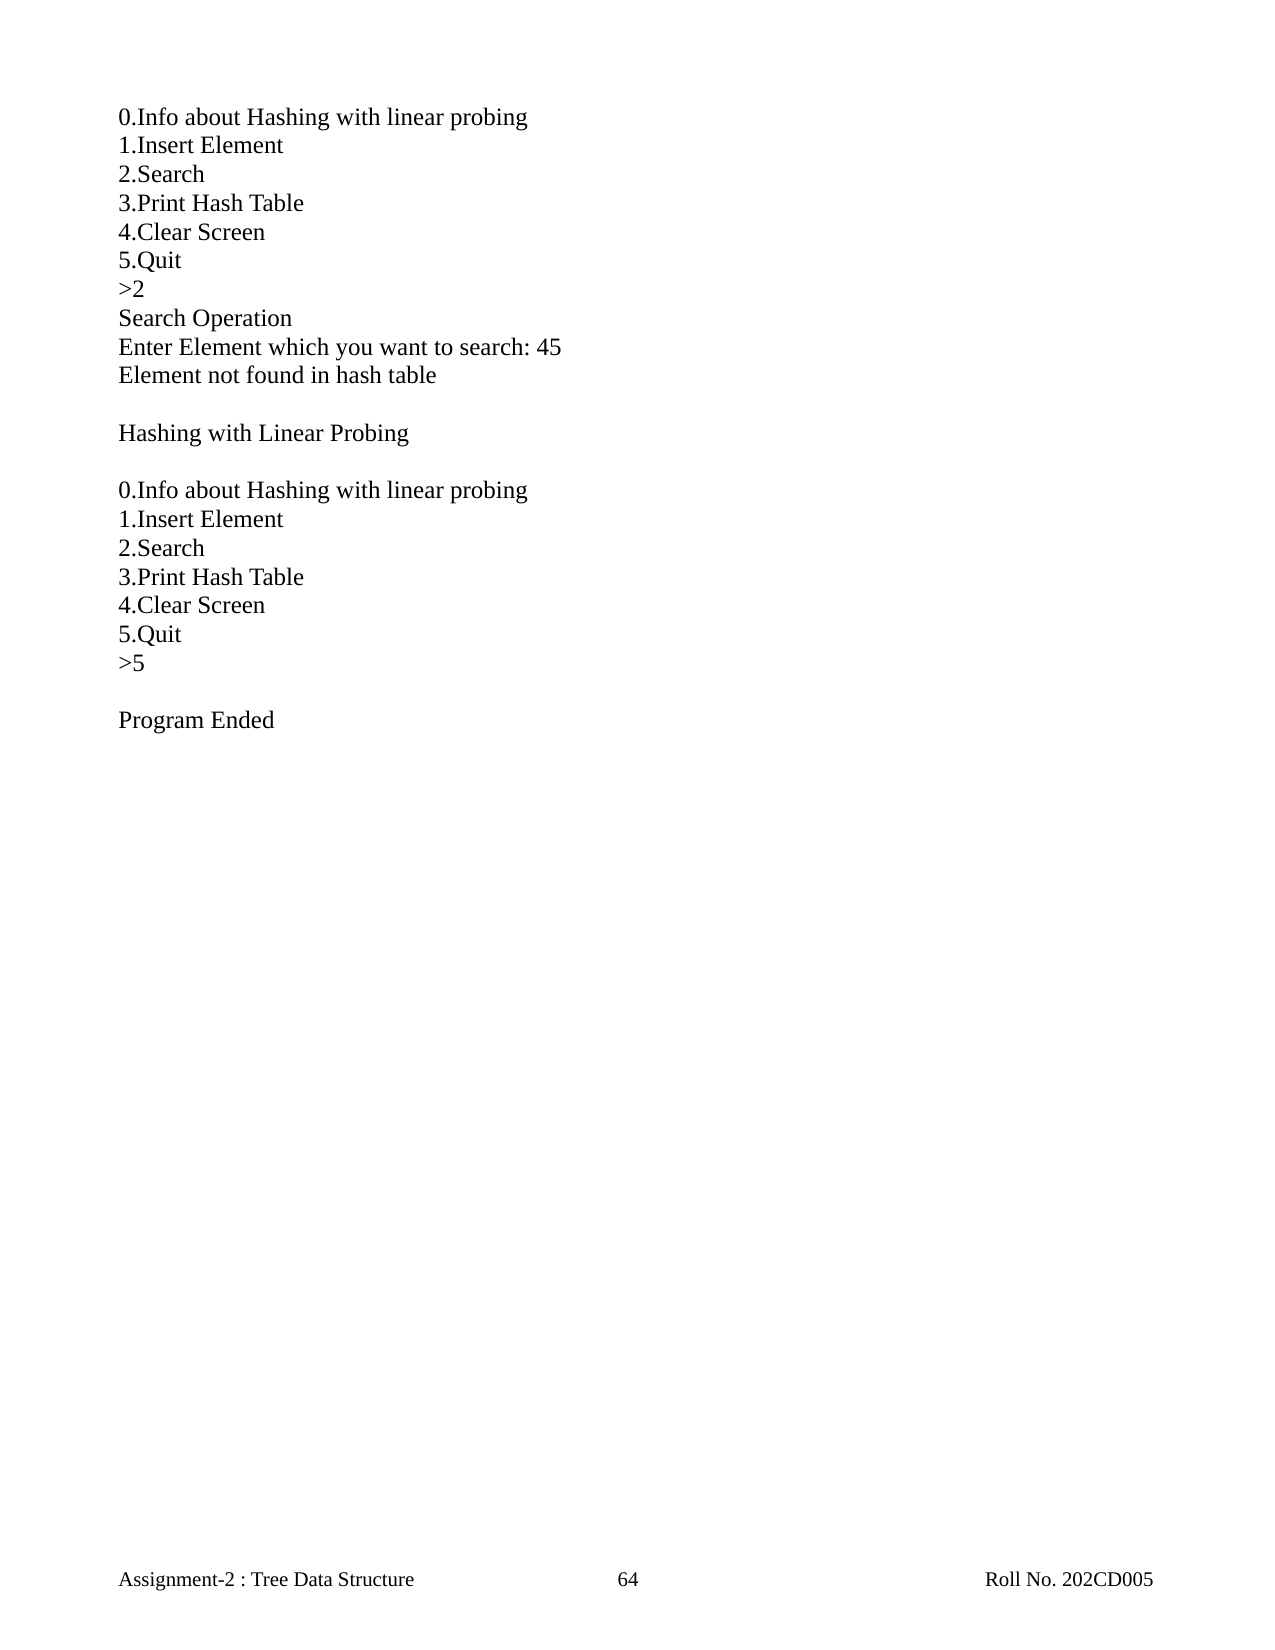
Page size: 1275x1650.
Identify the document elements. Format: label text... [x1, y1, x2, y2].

text 3.Print Hash Table [118, 562, 1157, 590]
text 2.Search [118, 533, 1157, 562]
text Search Operation [118, 303, 1157, 332]
text >2 [118, 274, 1157, 303]
text 3.Print Hash Table [118, 188, 1157, 217]
text 0.Info about Hashing with linear probing [118, 102, 1157, 130]
text Element not found in hash table [118, 360, 1157, 389]
text 0.Info about Hashing with linear probing [118, 475, 1157, 504]
text 5.Quit [118, 245, 1157, 274]
text 5.Quit [118, 619, 1157, 648]
text 4.Clear Screen [118, 217, 1157, 245]
text 1.Insert Element [118, 130, 1157, 159]
text 1.Insert Element [118, 504, 1157, 533]
text 2.Search [118, 159, 1157, 188]
text >5 [118, 648, 1157, 677]
text Enter Element which you want to search: 45 [118, 332, 1157, 360]
text Hashing with Linear Probing [118, 418, 1157, 447]
text 4.Clear Screen [118, 590, 1157, 619]
text Program Ended [118, 705, 1157, 734]
